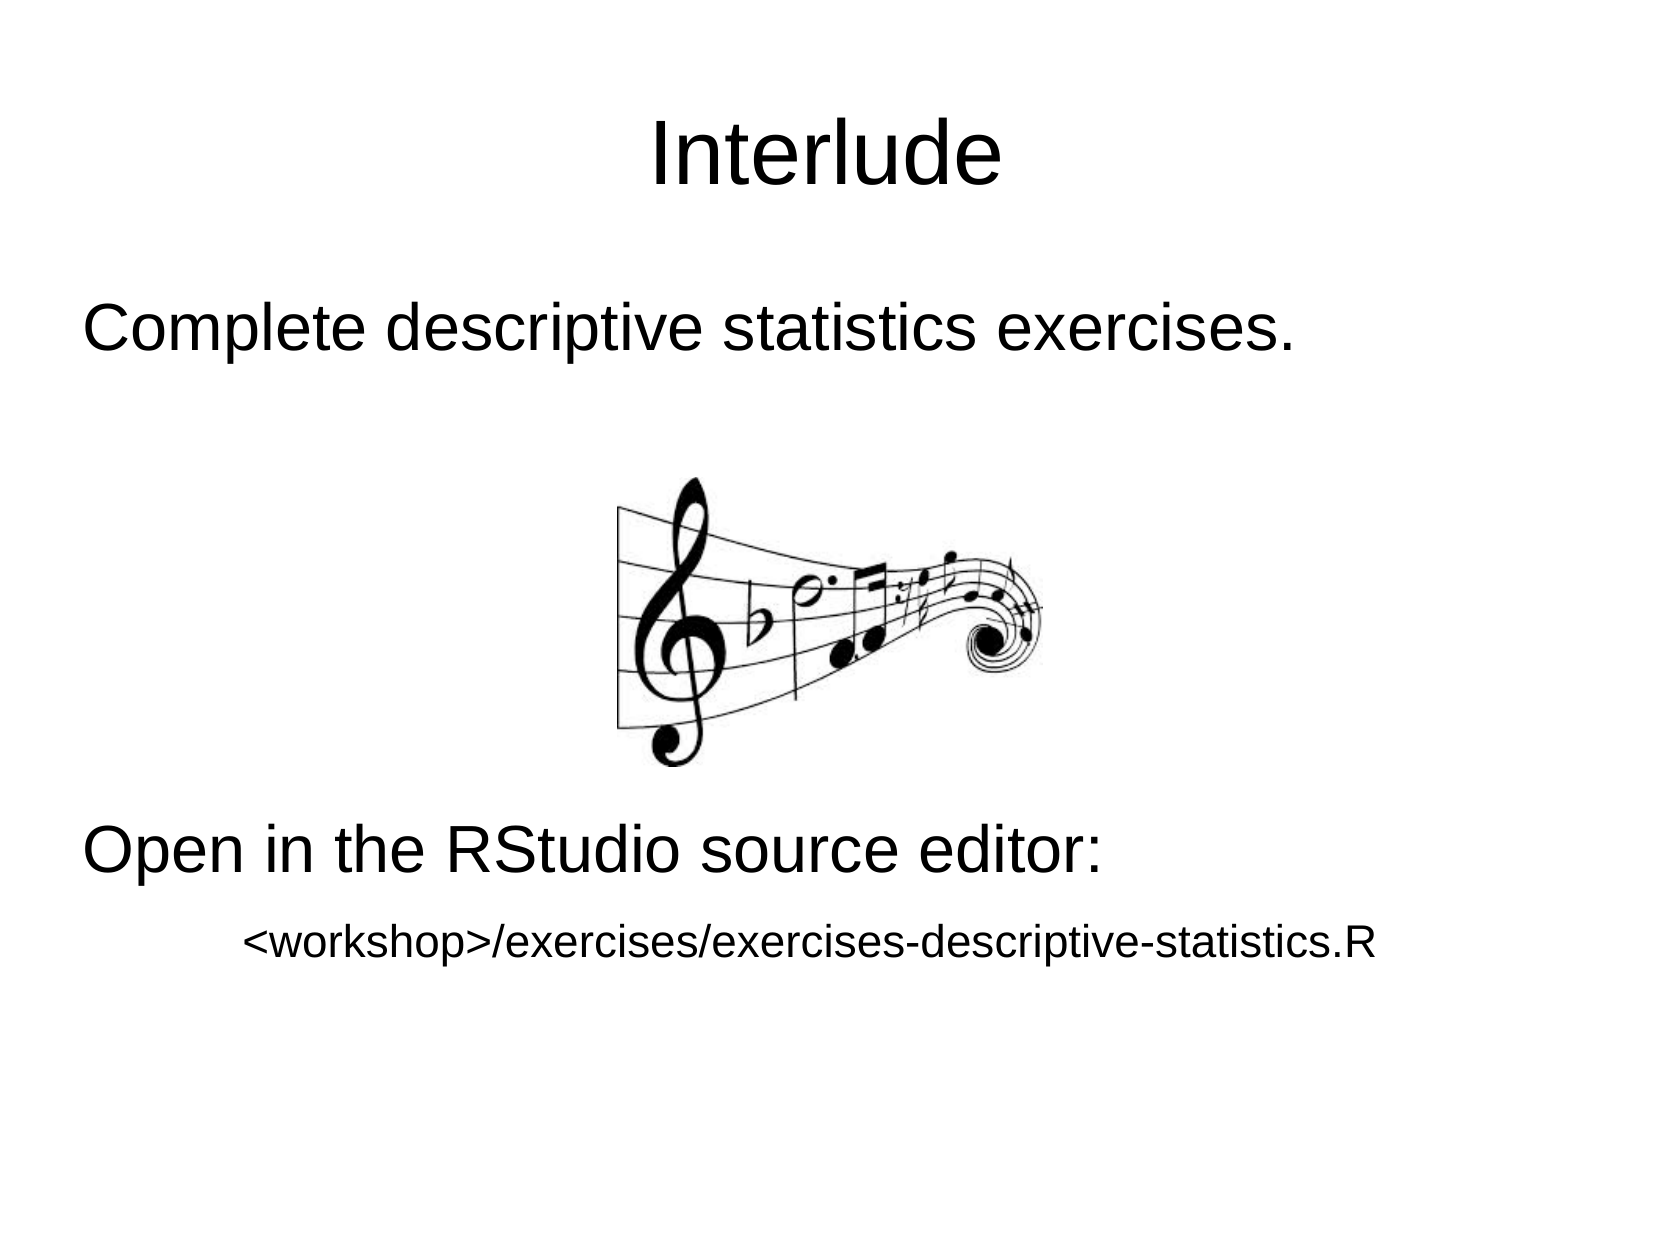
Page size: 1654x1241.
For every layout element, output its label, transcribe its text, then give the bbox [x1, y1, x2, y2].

picture [617, 477, 1043, 767]
title Interlude [82, 49, 1571, 257]
list Complete descriptive statistics exercises. Open in the RStudio source editor: <workshop>/exercises/exercises-descriptive-statistics.R [82, 290, 1538, 1010]
